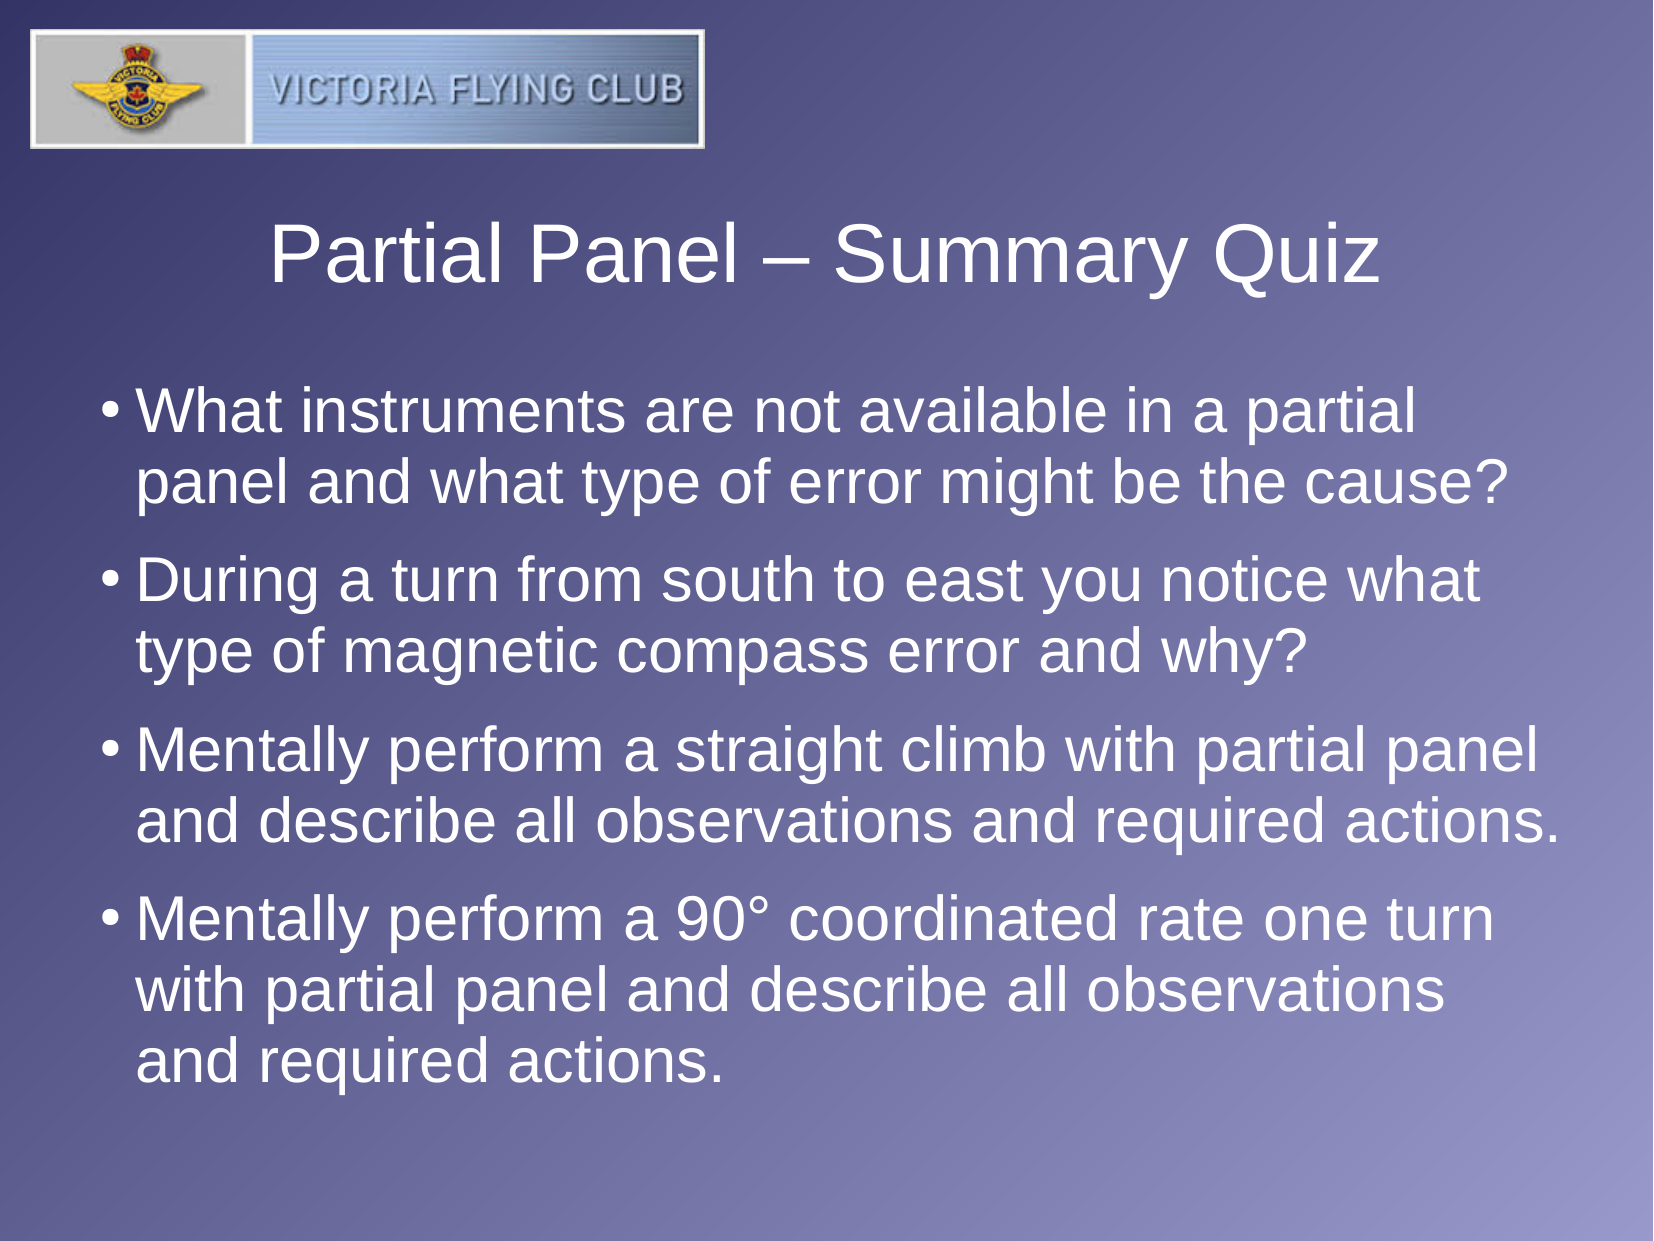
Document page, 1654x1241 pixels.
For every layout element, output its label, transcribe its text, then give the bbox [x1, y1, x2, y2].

picture [30, 29, 705, 149]
list What instruments are not available in a partial panel and what type of error might be the cause? During a turn from south to east you notice what type of magnetic compass error and why? Mentally perform a straight climb with partial panel and describe all observations and required actions. Mentally perform a 90° coordinated rate one turn with partial panel and describe all observations and required actions. [82, 375, 1571, 1201]
title Partial Panel – Summary Quiz [82, 150, 1571, 358]
